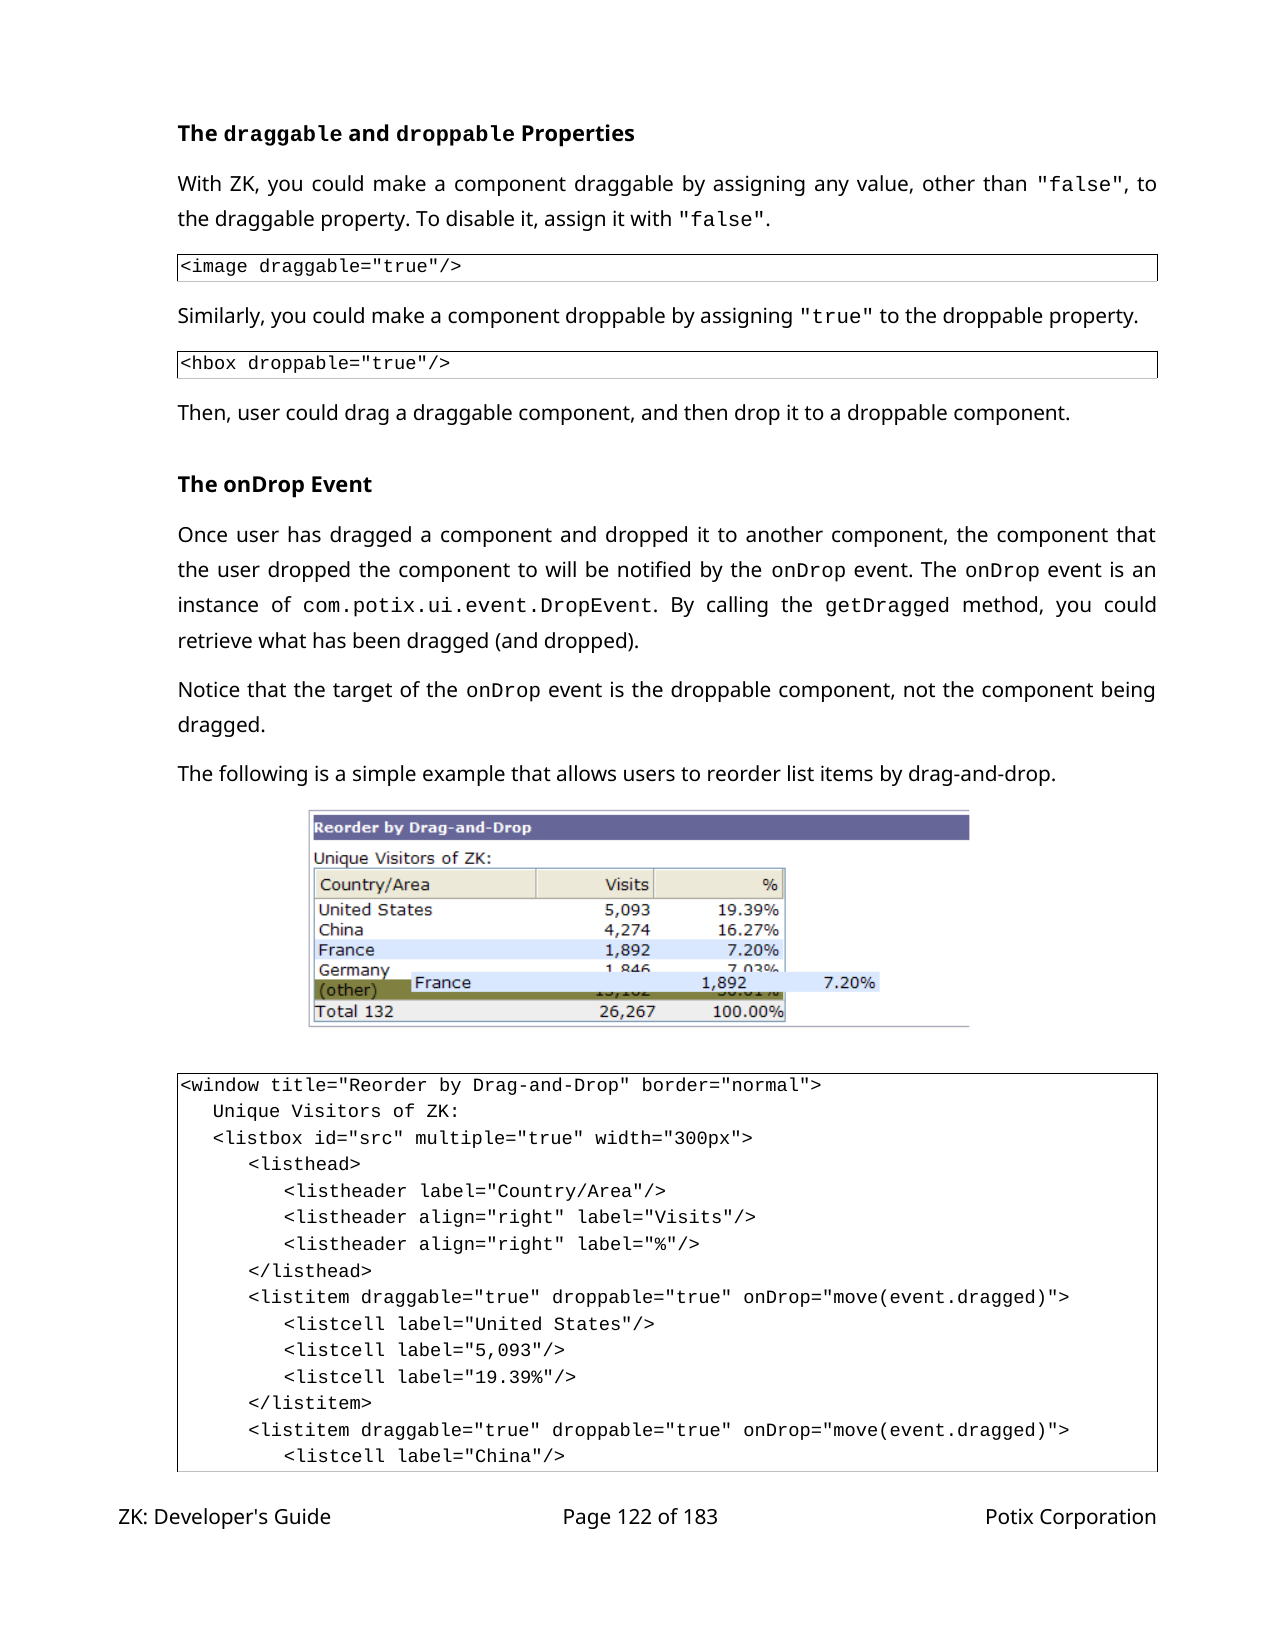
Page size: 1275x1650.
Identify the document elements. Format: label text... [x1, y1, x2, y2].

text Notice that the target of the onDrop event is the droppable component, not the component being dragged. [177, 675, 1157, 739]
text <hbox droppable="true"/> [178, 352, 1157, 378]
text With ZK, you could make a component draggable by assigning any value, other than "false", to the draggable property. To disable it, assign it with "false". [177, 169, 1157, 233]
subtitle The draggable and droppable Properties [177, 118, 1157, 148]
text <image draggable="true"/> [178, 255, 1157, 281]
text <window title="Reorder by Drag-and-Drop" border="normal"> Unique Visitors of ZK: <listbox id="src" multiple="true" width="300px"> <listhead> <listheader label="Country/Area"/> <listheader align="right" label="Visits"/> <listheader align="right" label="%"/> </listhead> <listitem draggable="true" droppable="true" onDrop="move(event.dragged)"> <listcell label="United States"/> <listcell label="5,093"/> <listcell label="19.39%"/> </listitem> <listitem draggable="true" droppable="true" onDrop="move(event.dragged)"> <listcell label="China"/> [178, 1074, 1157, 1471]
subtitle The onDrop Event [177, 469, 1157, 499]
text The following is a simple example that allows users to reorder list items by drag-and-drop. [177, 759, 1157, 788]
text Once user has dragged a component and dropped it to another component, the component that the user dropped the component to will be notified by the onDrop event. The onDrop event is an instance of com.potix.ui.event.DropEvent. By calling the getDragged method, you could retrieve what has been dragged (and dropped). [177, 520, 1157, 654]
picture [305, 805, 970, 1031]
text Then, user could drag a draggable component, and then drop it to a droppable component. [177, 398, 1157, 427]
text Similarly, you could make a component droppable by assigning "true" to the droppable property. [177, 301, 1157, 330]
